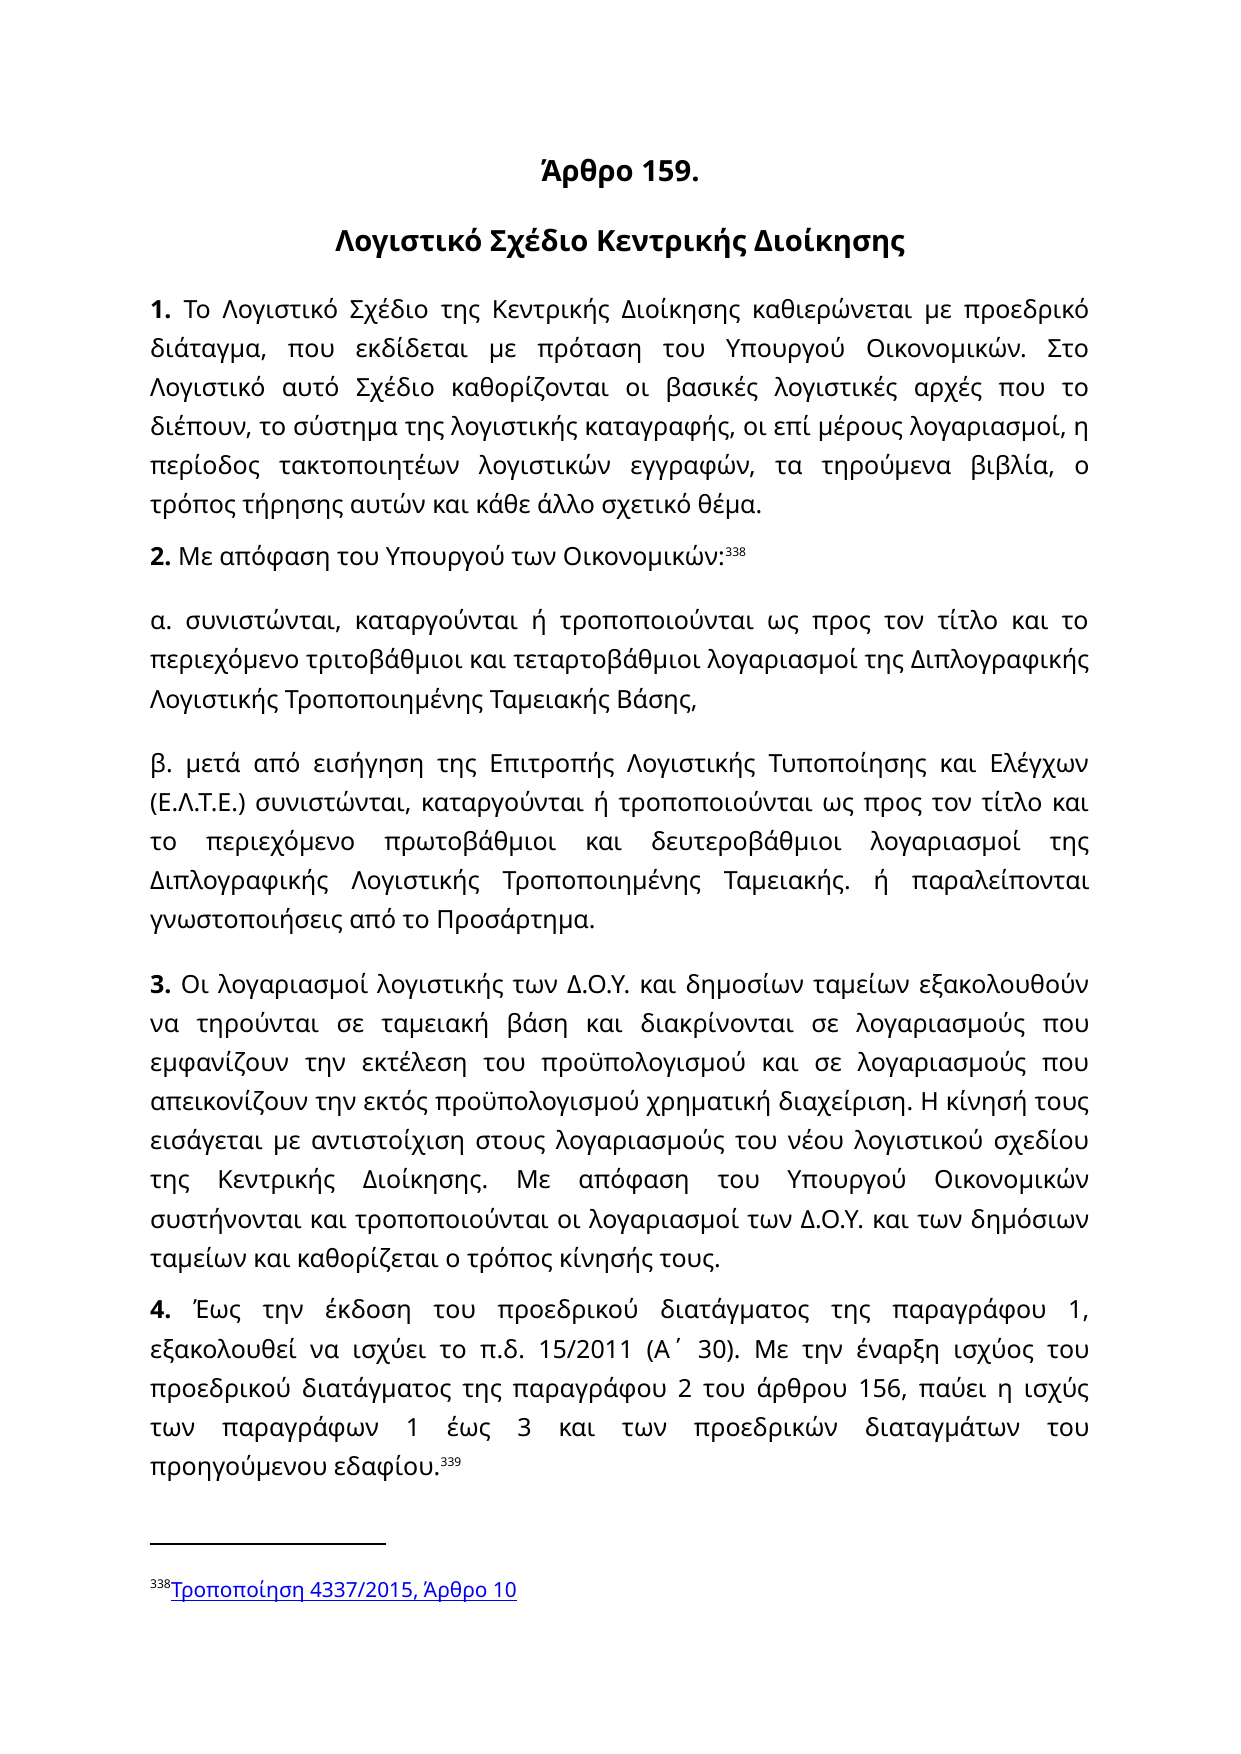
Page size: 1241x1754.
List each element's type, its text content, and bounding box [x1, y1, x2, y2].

text 1. Το Λογιστικό Σχέδιο της Κεντρικής Διοίκησης καθιερώνεται με προεδρικό διάταγμα, που εκδίδεται με πρόταση του Υπουργού Οικονομικών. Στο Λογιστικό αυτό Σχέδιο καθορίζονται οι βασικές λογιστικές αρχές που το διέπουν, το σύστημα της λογιστικής καταγραφής, οι επί μέρους λογαριασμοί, η περίοδος τακτοποιητέων λογιστικών εγγραφών, τα τηρούμενα βιβλία, ο τρόπος τήρησης αυτών και κάθε άλλο σχετικό θέμα. [150, 291, 1090, 521]
subtitle Λογιστικό Σχέδιο Κεντρικής Διοίκησης [150, 221, 1090, 260]
text 3. Οι λογαριασμοί λογιστικής των Δ.Ο.Υ. και δημοσίων ταμείων εξακολουθούν να τηρούνται σε ταμειακή βάση και διακρίνονται σε λογαριασμούς που εμφανίζουν την εκτέλεση του προϋπολογισμού και σε λογαριασμούς που απεικονίζουν την εκτός προϋπολογισμού χρηματική διαχείριση. Η κίνησή τους εισάγεται με αντιστοίχιση στους λογαριασμούς του νέου λογιστικού σχεδίου της Κεντρικής Διοίκησης. Με απόφαση του Υπουργού Οικονομικών συστήνονται και τροποποιούνται οι λογαριασμοί των Δ.Ο.Υ. και των δημόσιων ταμείων και καθορίζεται ο τρόπος κίνησής τους. [150, 966, 1090, 1274]
text β. μετά από εισήγηση της Επιτροπής Λογιστικής Τυποποίησης και Ελέγχων (Ε.Λ.Τ.Ε.) συνιστώνται, καταργούνται ή τροποποιούνται ως προς τον τίτλο και το περιεχόμενο πρωτοβάθμιοι και δευτεροβάθμιοι λογαριασμοί της Διπλογραφικής Λογιστικής Τροποποιημένης Ταμειακής. ή παραλείπονται γνωστοποιήσεις από το Προσάρτημα. [150, 745, 1090, 936]
text Τροποποίηση 4337/2015, Άρθρο 10 [150, 1576, 1090, 1604]
subtitle Άρθρο 159. [150, 150, 1090, 190]
text α. συνιστώνται, καταργούνται ή τροποποιούνται ως προς τον τίτλο και το περιεχόμενο τριτοβάθμιοι και τεταρτοβάθμιοι λογαριασμοί της Διπλογραφικής Λογιστικής Τροποποιημένης Ταμειακής Βάσης, [150, 603, 1090, 715]
text 4. Έως την έκδοση του προεδρικού διατάγματος της παραγράφου 1, εξακολουθεί να ισχύει το π.δ. 15/2011 (Α΄ 30). Με την έναρξη ισχύος του προεδρικού διατάγματος της παραγράφου 2 του άρθρου 156, παύει η ισχύς των παραγράφων 1 έως 3 και των προεδρικών διαταγμάτων του προηγούμενου εδαφίου. [150, 1292, 1090, 1483]
text 2. Με απόφαση του Υπουργού των Οικονομικών: [150, 539, 1090, 573]
